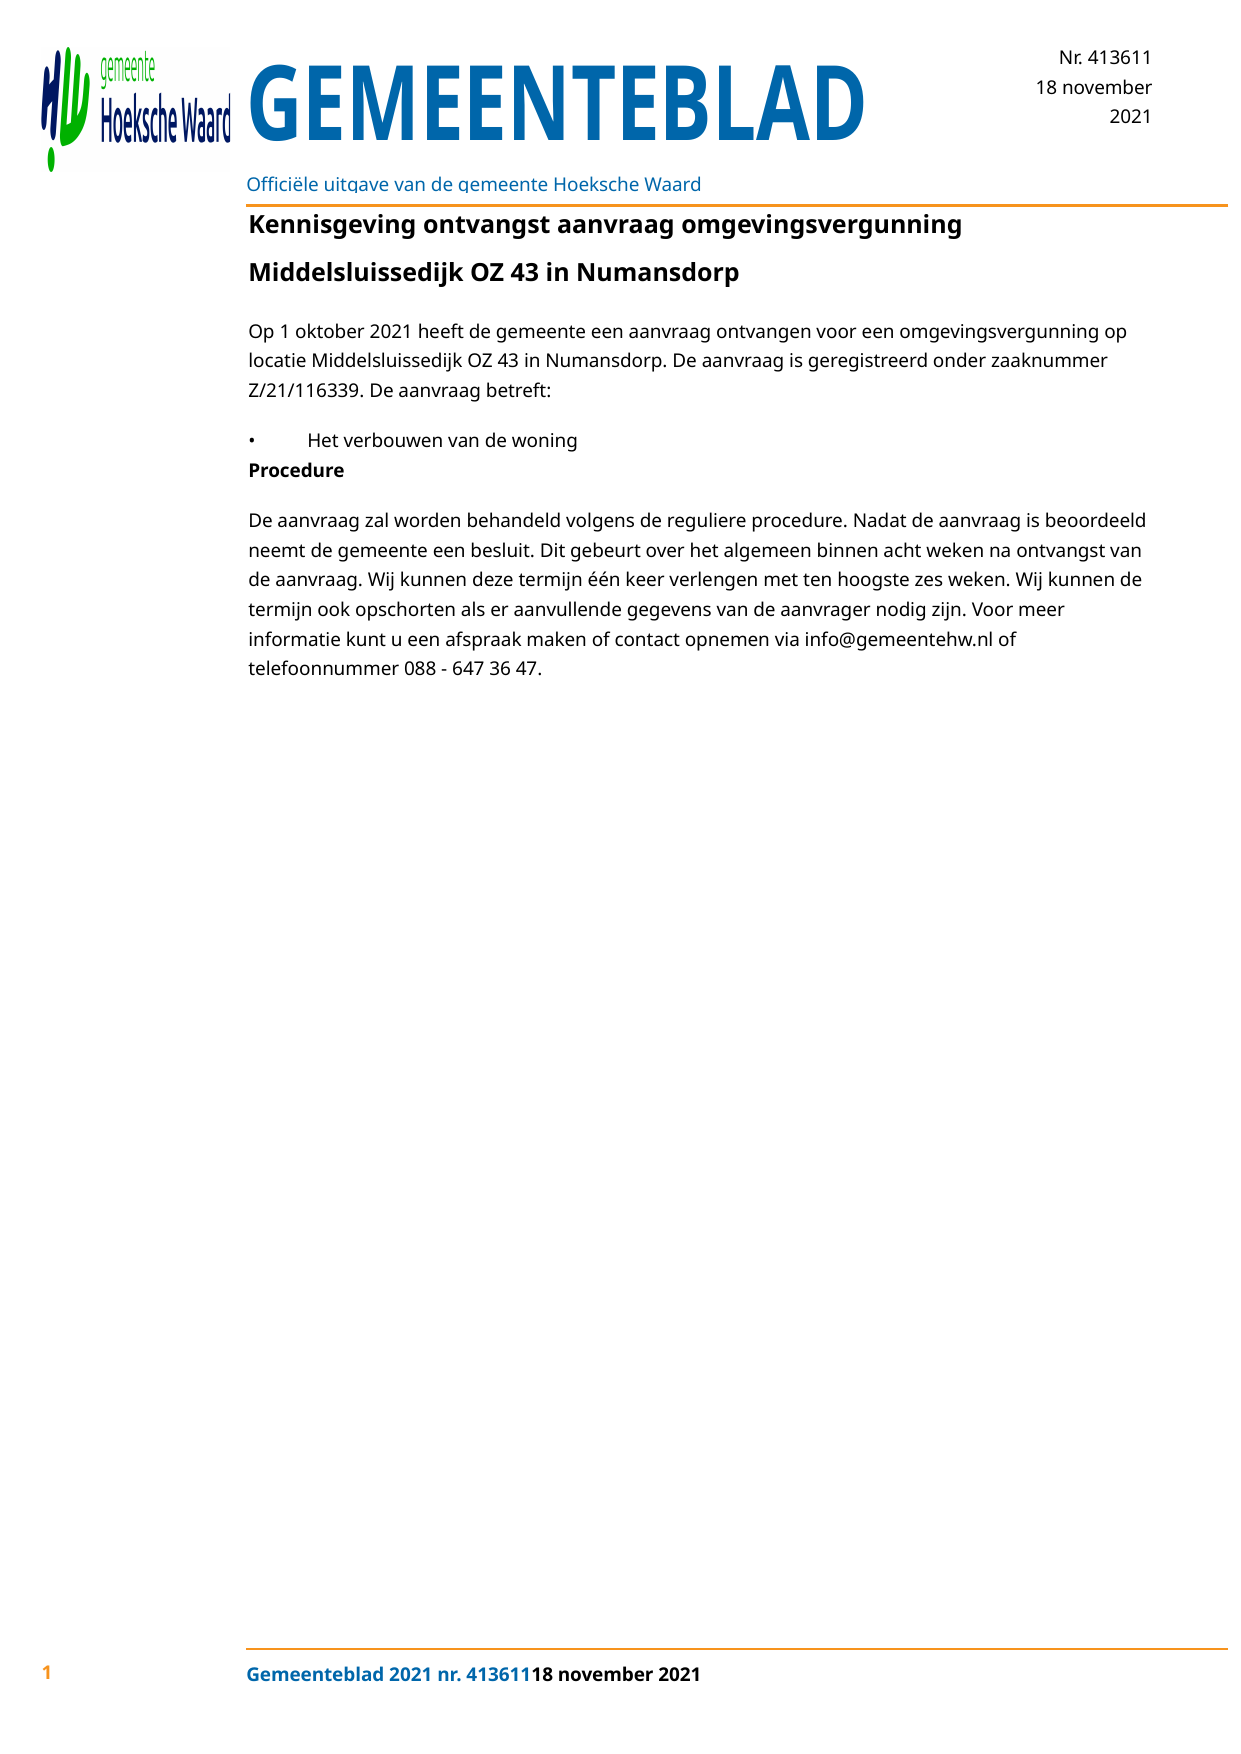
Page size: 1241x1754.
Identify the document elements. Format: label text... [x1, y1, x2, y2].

list Het verbouwen van de woning [248, 427, 1152, 453]
text Op 1 oktober 2021 heeft de gemeente een aanvraag ontvangen voor een omgevingsvergunning op locatie Middelsluissedijk OZ 43 in Numansdorp. De aanvraag is geregistreerd onder zaaknummer Z/21/116339. De aanvraag betreft: [248, 318, 1152, 403]
picture [41, 47, 231, 172]
text Procedure [248, 457, 1152, 483]
text De aanvraag zal worden behandeld volgens de reguliere procedure. Nadat de aanvraag is beoordeeld neemt de gemeente een besluit. Dit gebeurt over het algemeen binnen acht weken na ontvangst van de aanvraag. Wij kunnen deze termijn één keer verlengen met ten hoogste zes weken. Wij kunnen de termijn ook opschorten als er aanvullende gegevens van de aanvrager nodig zijn. Voor meer informatie kunt u een afspraak maken of contact opnemen via info@gemeentehw.nl of telefoonnummer 088 - 647 36 47. [248, 507, 1152, 681]
text Kennisgeving ontvangst aanvraag omgevingsvergunning Middelsluissedijk OZ 43 in Numansdorp [248, 207, 1152, 288]
